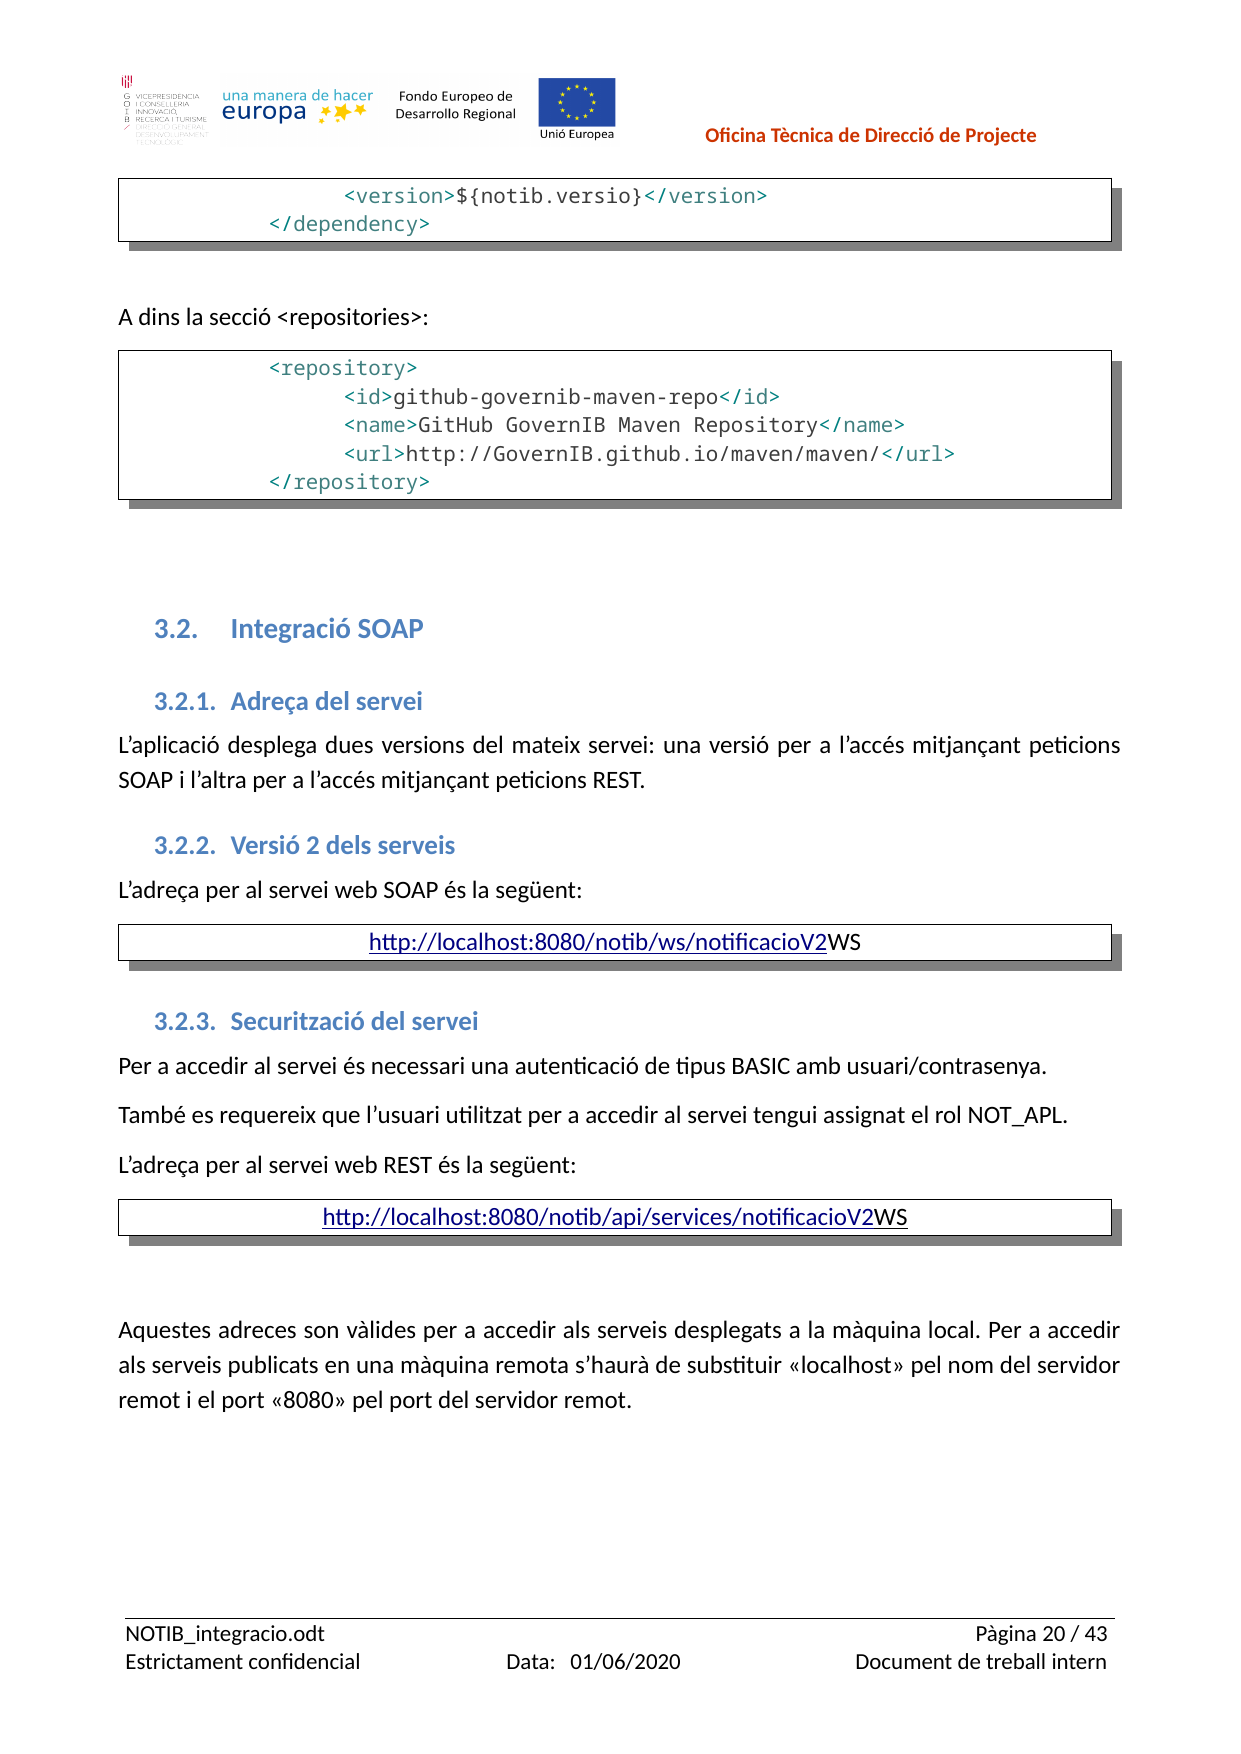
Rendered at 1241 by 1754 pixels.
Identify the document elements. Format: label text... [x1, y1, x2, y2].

picture [118, 73, 213, 147]
subtitle Securització del servei [153, 1004, 1122, 1037]
subtitle Integració SOAP [153, 610, 1122, 645]
text </repository> [119, 464, 1111, 499]
text <version>${notib.versio}</version> [119, 179, 1111, 206]
text <name>GitHub GovernIB Maven Repository</name> [119, 407, 1111, 436]
text http://localhost:8080/notib/api/services/notificacioV2WS [119, 1200, 1111, 1235]
text Per a accedir al servei és necessari una autenticació de tipus BASIC amb usuari/contrasenya. [118, 1050, 1122, 1080]
text Aquestes adreces son vàlides per a accedir als serveis desplegats a la màquina local. Per a accedir als serveis publicats en una màquina remota s’haurà de substituir «localhost» pel nom del servidor remot i el port «8080» pel port del servidor remot. [118, 1314, 1122, 1415]
subtitle Adreça del servei [153, 684, 1122, 717]
text http://localhost:8080/notib/ws/notificacioV2WS [119, 925, 1111, 960]
text <repository> [119, 351, 1111, 379]
text L’adreça per al servei web SOAP és la següent: [118, 874, 1122, 904]
text L’adreça per al servei web REST és la següent: [118, 1149, 1122, 1179]
text També es requereix que l’usuari utilitzat per a accedir al servei tengui assignat el rol NOT_APL. [118, 1099, 1122, 1130]
picture [219, 73, 621, 147]
text L’aplicació desplega dues versions del mateix servei: una versió per a l’accés mitjançant peticions SOAP i l’altra per a l’accés mitjançant peticions REST. [118, 729, 1122, 795]
text <url>http://GovernIB.github.io/maven/maven/</url> [119, 436, 1111, 464]
text <id>github-governib-maven-repo</id> [119, 379, 1111, 407]
subtitle Versió 2 dels serveis [153, 828, 1122, 861]
text A dins la secció <repositories>: [118, 301, 1122, 331]
text </dependency> [119, 206, 1111, 241]
